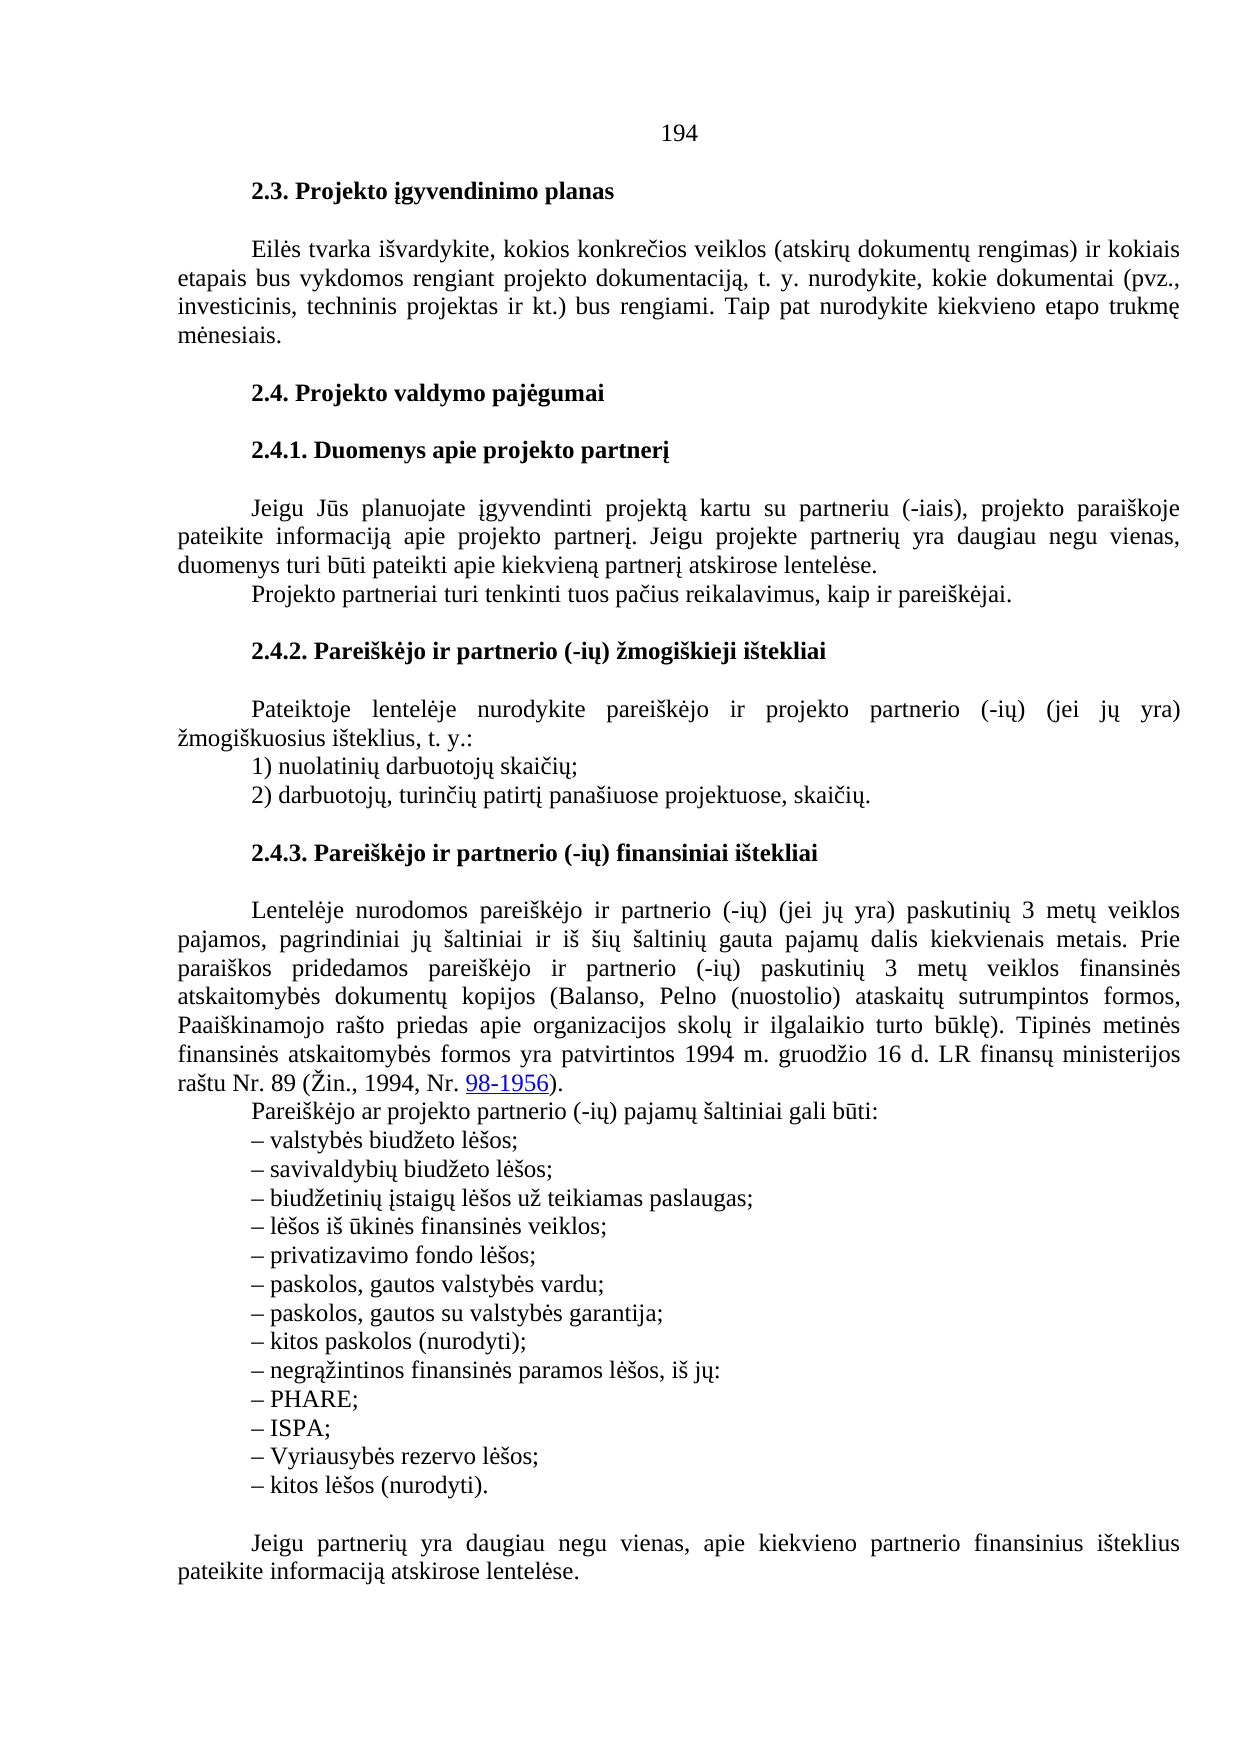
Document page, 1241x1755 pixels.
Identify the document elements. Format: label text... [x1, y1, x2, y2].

text Jeigu Jūs planuojate įgyvendinti projektą kartu su partneriu (-iais), projekto paraiškoje pateikite informaciją apie projekto partnerį. Jeigu projekte partnerių yra daugiau negu vienas, duomenys turi būti pateikti apie kiekvieną partnerį atskirose lentelėse. [177, 493, 1181, 579]
text – savivaldybių biudžeto lėšos; [177, 1154, 1181, 1183]
text Eilės tvarka išvardykite, kokios konkrečios veiklos (atskirų dokumentų rengimas) ir kokiais etapais bus vykdomos rengiant projekto dokumentaciją, t. y. nurodykite, kokie dokumentai (pvz., investicinis, techninis projektas ir kt.) bus rengiami. Taip pat nurodykite kiekvieno etapo trukmę mėnesiais. [177, 234, 1181, 349]
text 2.4.3. Pareiškėjo ir partnerio (-ių) finansiniai ištekliai [177, 838, 1181, 866]
text – lėšos iš ūkinės finansinės veiklos; [177, 1211, 1181, 1240]
text – Vyriausybės rezervo lėšos; [177, 1441, 1181, 1470]
text – valstybės biudžeto lėšos; [177, 1125, 1181, 1154]
text – privatizavimo fondo lėšos; [177, 1240, 1181, 1269]
text – negrąžintinos finansinės paramos lėšos, iš jų: [177, 1355, 1181, 1384]
text Lentelėje nurodomos pareiškėjo ir partnerio (-ių) (jei jų yra) paskutinių 3 metų veiklos pajamos, pagrindiniai jų šaltiniai ir iš šių šaltinių gauta pajamų dalis kiekvienais metais. Prie paraiškos pridedamos pareiškėjo ir partnerio (-ių) paskutinių 3 metų veiklos finansinės atskaitomybės dokumentų kopijos (Balanso, Pelno (nuostolio) ataskaitų sutrumpintos formos, Paaiškinamojo rašto priedas apie organizacijos skolų ir ilgalaikio turto būklę). Tipinės metinės finansinės atskaitomybės formos yra patvirtintos 1994 m. gruodžio 16 d. LR finansų ministerijos raštu Nr. 89 (Žin., 1994, Nr. 98-1956). [177, 895, 1181, 1096]
text – paskolos, gautos valstybės vardu; [177, 1269, 1181, 1298]
text 2.4.1. Duomenys apie projekto partnerį [177, 435, 1181, 464]
text 2.4. Projekto valdymo pajėgumai [177, 378, 1181, 406]
text – kitos paskolos (nurodyti); [177, 1326, 1181, 1355]
text Pateiktoje lentelėje nurodykite pareiškėjo ir projekto partnerio (-ių) (jei jų yra) žmogiškuosius išteklius, t. y.: [177, 694, 1181, 751]
text – PHARE; [177, 1384, 1181, 1413]
text 2.3. Projekto įgyvendinimo planas [177, 176, 1181, 205]
text – ISPA; [177, 1413, 1181, 1441]
text – kitos lėšos (nurodyti). [177, 1470, 1181, 1499]
text 2) darbuotojų, turinčių patirtį panašiuose projektuose, skaičių. [177, 780, 1181, 809]
text Pareiškėjo ar projekto partnerio (-ių) pajamų šaltiniai gali būti: [177, 1096, 1181, 1125]
text Jeigu partnerių yra daugiau negu vienas, apie kiekvieno partnerio finansinius išteklius pateikite informaciją atskirose lentelėse. [177, 1528, 1181, 1585]
text Projekto partneriai turi tenkinti tuos pačius reikalavimus, kaip ir pareiškėjai. [177, 579, 1181, 608]
text 1) nuolatinių darbuotojų skaičių; [177, 751, 1181, 780]
text – paskolos, gautos su valstybės garantija; [177, 1298, 1181, 1326]
text 2.4.2. Pareiškėjo ir partnerio (-ių) žmogiškieji ištekliai [177, 636, 1181, 665]
text – biudžetinių įstaigų lėšos už teikiamas paslaugas; [177, 1183, 1181, 1211]
